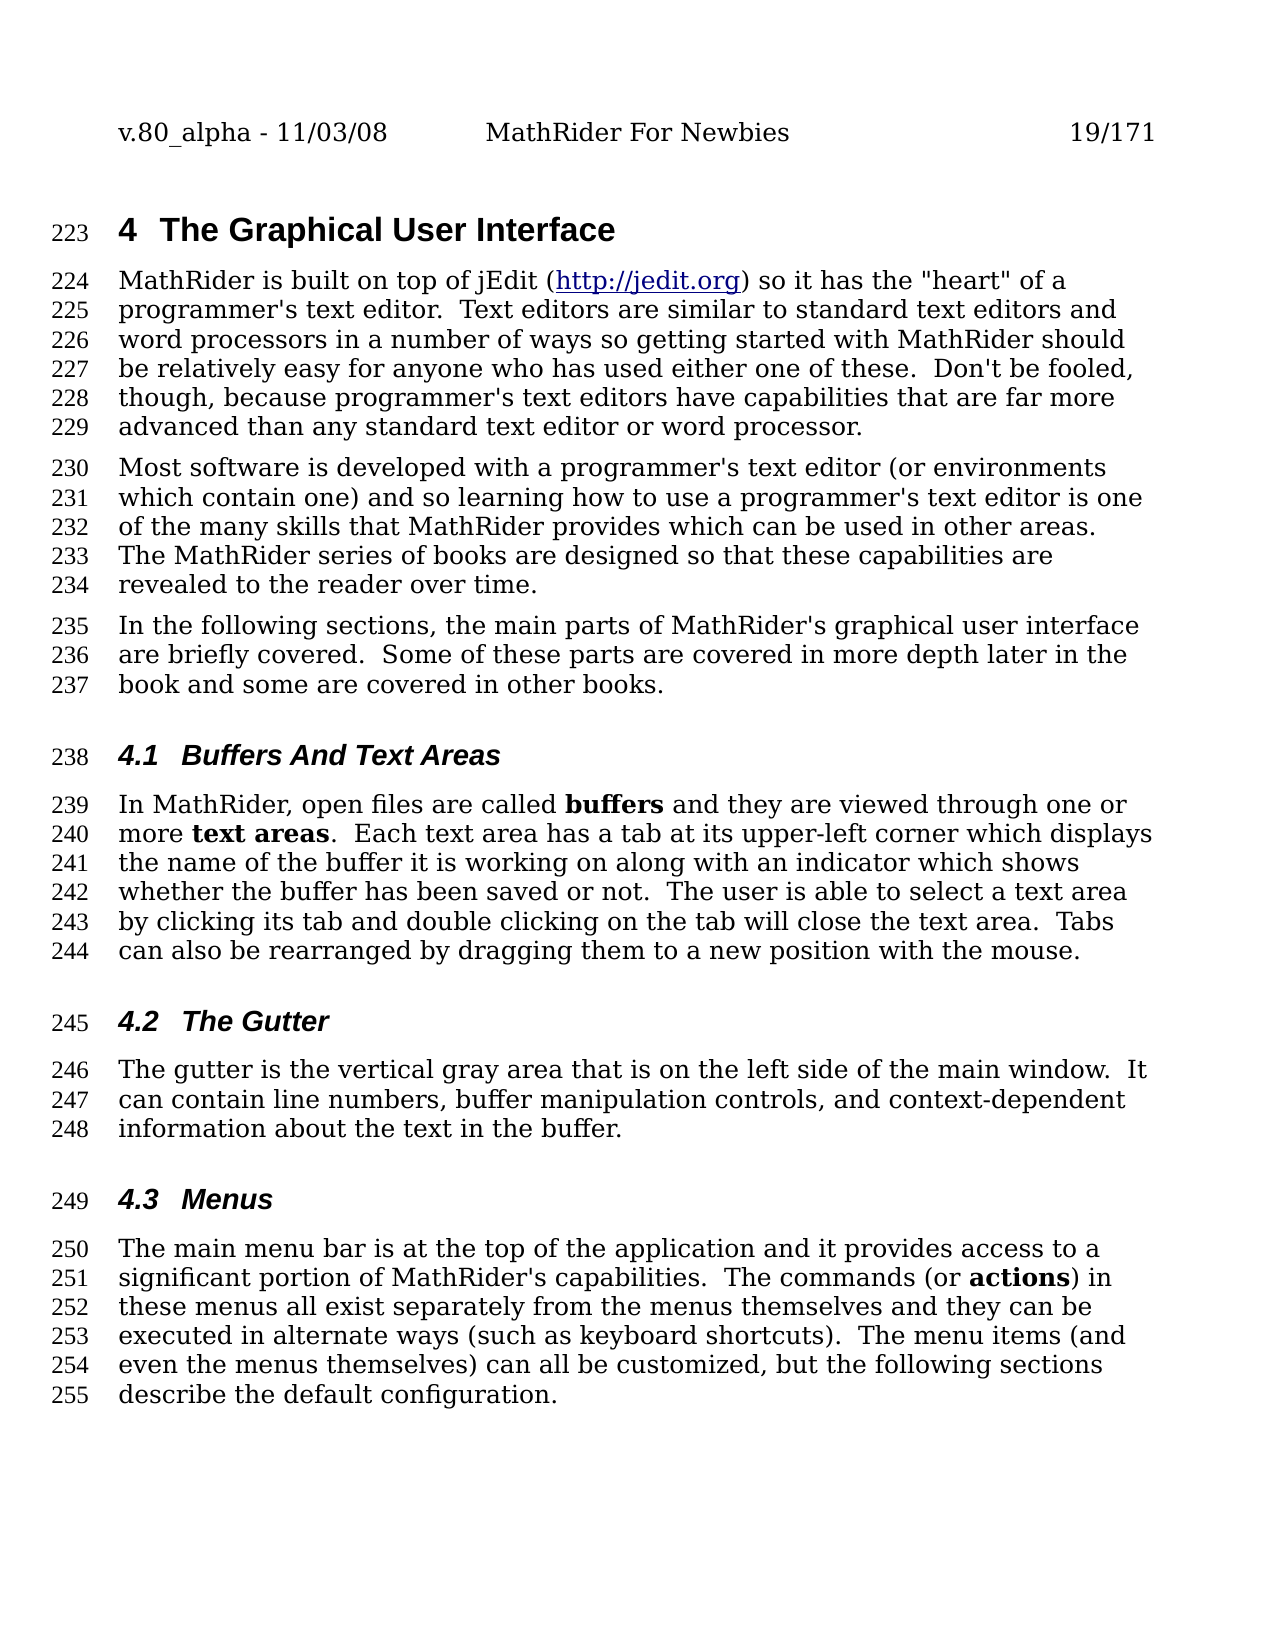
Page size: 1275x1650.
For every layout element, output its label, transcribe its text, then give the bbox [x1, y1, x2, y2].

text The gutter is the vertical gray area that is on the left side of the main window. It can contain line numbers, buffer manipulation controls, and context-dependent information about the text in the buffer. [118, 1056, 1157, 1143]
subtitle Buffers And Text Areas [118, 738, 1157, 772]
text Most software is developed with a programmer's text editor (or environments which contain one) and so learning how to use a programmer's text editor is one of the many skills that MathRider provides which can be used in other areas. The MathRider series of books are designed so that these capabilities are revealed to the reader over time. [118, 453, 1157, 599]
text MathRider is built on top of jEdit (http://jedit.org) so it has the "heart" of a programmer's text editor. Text editors are similar to standard text editors and word processors in a number of ways so getting started with MathRider should be relatively easy for anyone who has used either one of these. Don't be fooled, though, because programmer's text editors have capabilities that are far more advanced than any standard text editor or word processor. [118, 266, 1157, 441]
text In the following sections, the main parts of MathRider's graphical user interface are briefly covered. Some of these parts are covered in more depth later in the book and some are covered in other books. [118, 611, 1157, 699]
subtitle The Gutter [118, 1004, 1157, 1038]
text The main menu bar is at the top of the application and it provides access to a significant portion of MathRider's capabilities. The commands (or actions) in these menus all exist separately from the menus themselves and they can be executed in alternate ways (such as keyboard shortcuts). The menu items (and even the menus themselves) can all be customized, but the following sections describe the default configuration. [118, 1234, 1157, 1409]
subtitle The Graphical User Interface [118, 210, 1157, 248]
subtitle Menus [118, 1182, 1157, 1216]
text In MathRider, open files are called buffers and they are viewed through one or more text areas. Each text area has a tab at its upper-left corner which displays the name of the buffer it is working on along with an indicator which shows whether the buffer has been saved or not. The user is able to select a text area by clicking its tab and double clicking on the tab will close the text area. Tabs can also be rearranged by dragging them to a new position with the mouse. [118, 789, 1157, 965]
